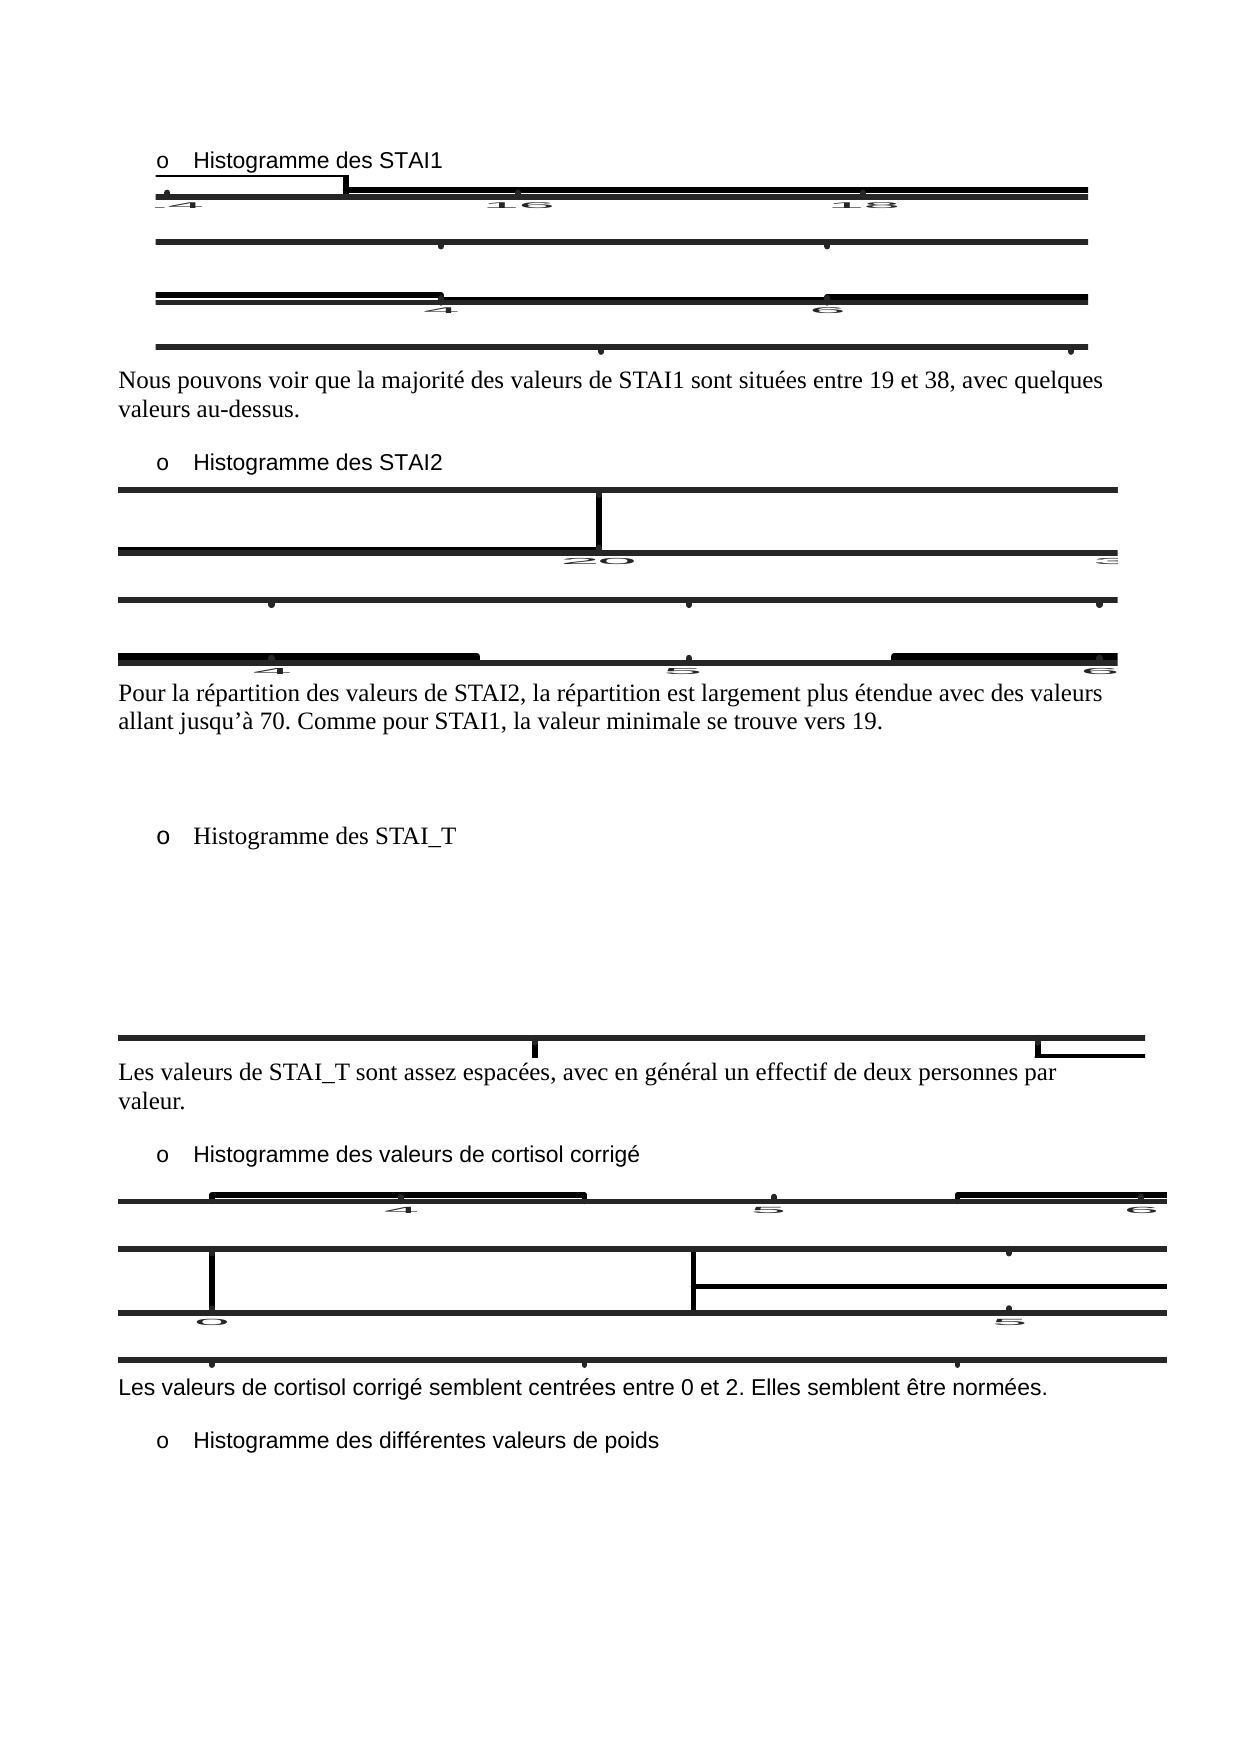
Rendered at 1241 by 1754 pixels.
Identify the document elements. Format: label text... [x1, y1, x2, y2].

list Histogramme des valeurs de cortisol corrigé [156, 1141, 1122, 1169]
text Les valeurs de STAI_T sont assez espacées, avec en général un effectif de deux personnes par valeur. [118, 1058, 1122, 1115]
text Les valeurs de cortisol corrigé semblent centrées entre 0 et 2. Elles semblent être normées. [118, 1374, 1122, 1400]
text Pour la répartition des valeurs de STAI2, la répartition est largement plus étendue avec des valeurs allant jusqu’à 70. Comme pour STAI1, la valeur minimale se trouve vers 19. [118, 678, 1122, 735]
list Histogramme des STAI1 [156, 147, 1122, 175]
list Histogramme des différentes valeurs de poids [156, 1427, 1122, 1455]
text Nous pouvons voir que la majorité des valeurs de STAI1 sont situées entre 19 et 38, avec quelques valeurs au-dessus. [118, 365, 1122, 422]
list Histogramme des STAI2 [156, 449, 1122, 477]
list Histogramme des STAI_T [156, 821, 1122, 852]
